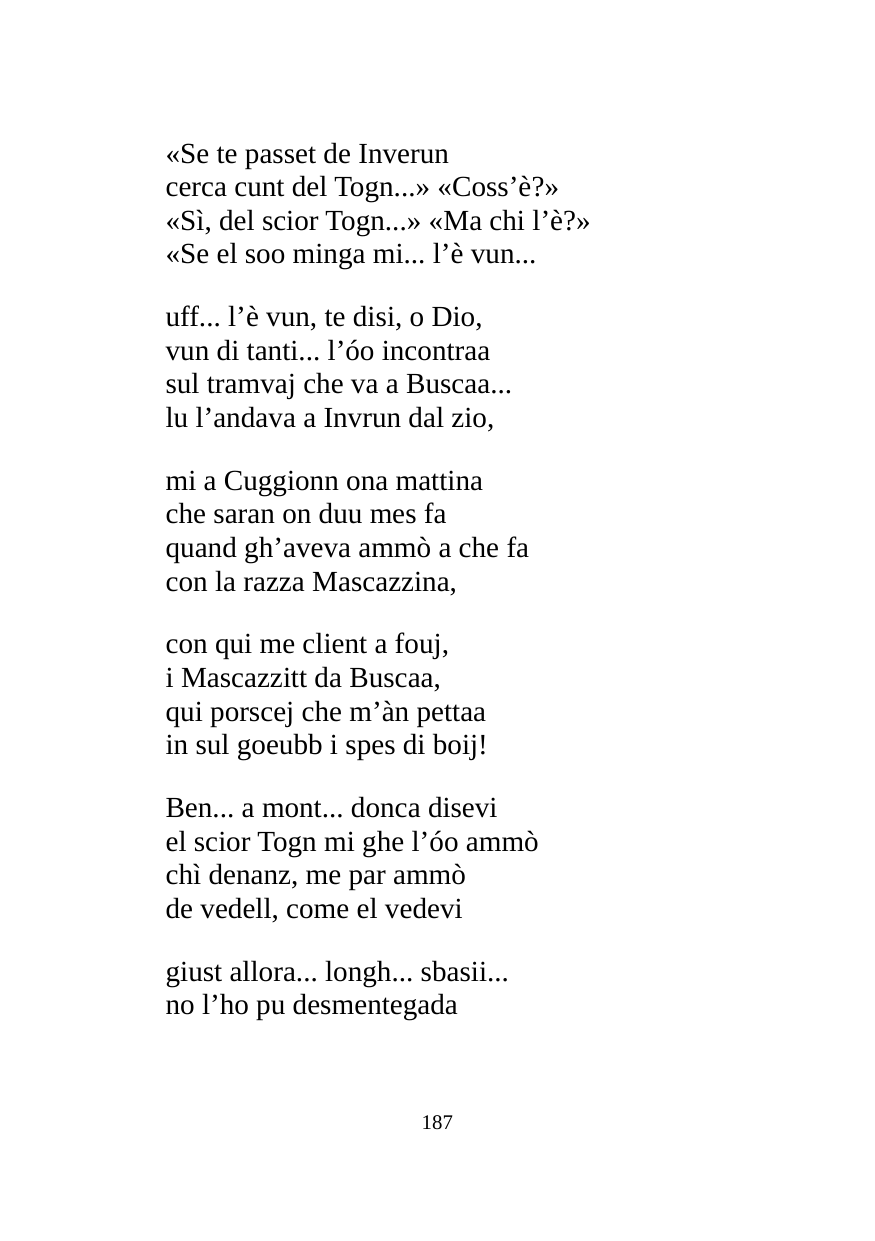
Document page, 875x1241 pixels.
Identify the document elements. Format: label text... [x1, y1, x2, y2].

text Ben... a mont... donca disevi el scior Togn mi ghe l’óo ammò chì denanz, me par ammò de vedell, come el vedevi [165, 790, 768, 924]
text mi a Cuggionn ona mattina che saran on duu mes fa quand gh’aveva ammò a che fa con la razza Mascazzina, [165, 463, 768, 597]
text giust allora... longh... sbasii... no l’ho pu desmentegada [165, 954, 768, 1021]
text «Se te passet de Inverun cerca cunt del Togn...» «Coss’è?» «Sì, del scior Togn...» «Ma chi l’è?» «Se el soo minga mi... l’è vun... [165, 136, 768, 270]
text con qui me client a fouj, i Mascazzitt da Buscaa, qui porscej che m’àn pettaa in sul goeubb i spes di boij! [165, 627, 768, 761]
text uff... l’è vun, te disi, o Dio, vun di tanti... l’óo incontraa sul tramvaj che va a Buscaa... lu l’andava a Invrun dal zio, [165, 299, 768, 433]
